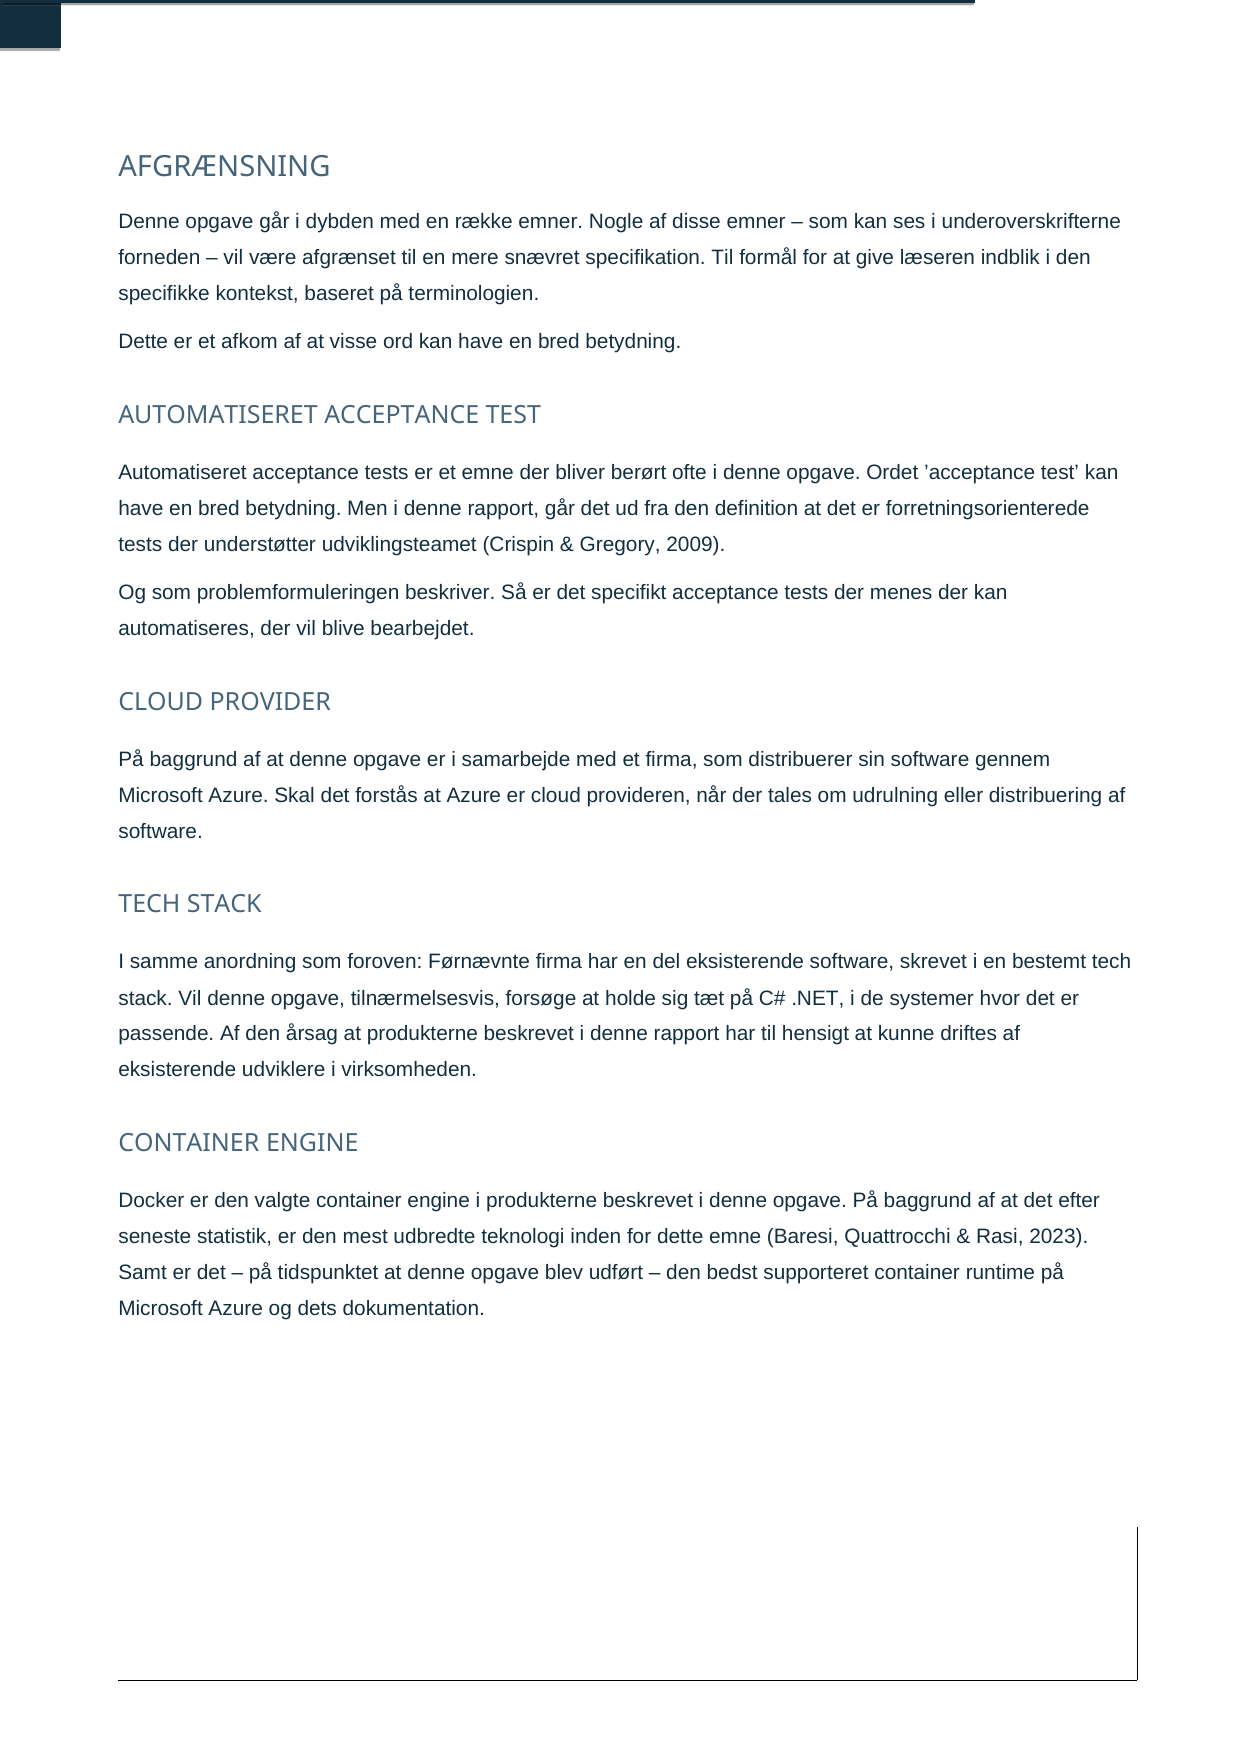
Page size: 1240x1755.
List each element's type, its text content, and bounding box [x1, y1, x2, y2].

text På baggrund af at denne opgave er i samarbejde med et firma, som distribuerer sin software gennem Microsoft Azure. Skal det forstås at Azure er cloud provideren, når der tales om udrulning eller distribuering af software. [118, 747, 1137, 843]
subtitle Automatiseret Acceptance Test [118, 396, 1137, 430]
subtitle Container Engine [118, 1124, 1137, 1158]
text Og som problemformuleringen beskriver. Så er det specifikt acceptance tests der menes der kan automatiseres, der vil blive bearbejdet. [118, 580, 1137, 640]
text I samme anordning som foroven: Førnævnte firma har en del eksisterende software, skrevet i en bestemt tech stack. Vil denne opgave, tilnærmelsesvis, forsøge at holde sig tæt på C# .NET, i de systemer hvor det er passende. Af den årsag at produkterne beskrevet i denne rapport har til hensigt at kunne driftes af eksisterende udviklere i virksomheden. [118, 949, 1137, 1081]
text Automatiseret acceptance tests er et emne der bliver berørt ofte i denne opgave. Ordet ’acceptance test’ kan have en bred betydning. Men i denne rapport, går det ud fra den definition at det er forretningsorienterede tests der understøtter udviklingsteamet (Crispin & Gregory, 2009). [118, 460, 1137, 556]
text Dette er et afkom af at visse ord kan have en bred betydning. [118, 329, 1137, 353]
subtitle Cloud Provider [118, 683, 1137, 717]
text Docker er den valgte container engine i produkterne beskrevet i denne opgave. På baggrund af at det efter seneste statistik, er den mest udbredte teknologi inden for dette emne (Baresi, Quattrocchi & Rasi, 2023). Samt er det – på tidspunktet at denne opgave blev udført – den bedst supporteret container runtime på Microsoft Azure og dets dokumentation. [118, 1188, 1137, 1320]
subtitle Tech Stack [118, 886, 1137, 920]
text Denne opgave går i dybden med en række emner. Nogle af disse emner – som kan ses i underoverskrifterne forneden – vil være afgrænset til en mere snævret specifikation. Til formål for at give læseren indblik i den specifikke kontekst, baseret på terminologien. [118, 209, 1137, 304]
subtitle Afgrænsning [118, 145, 1137, 185]
